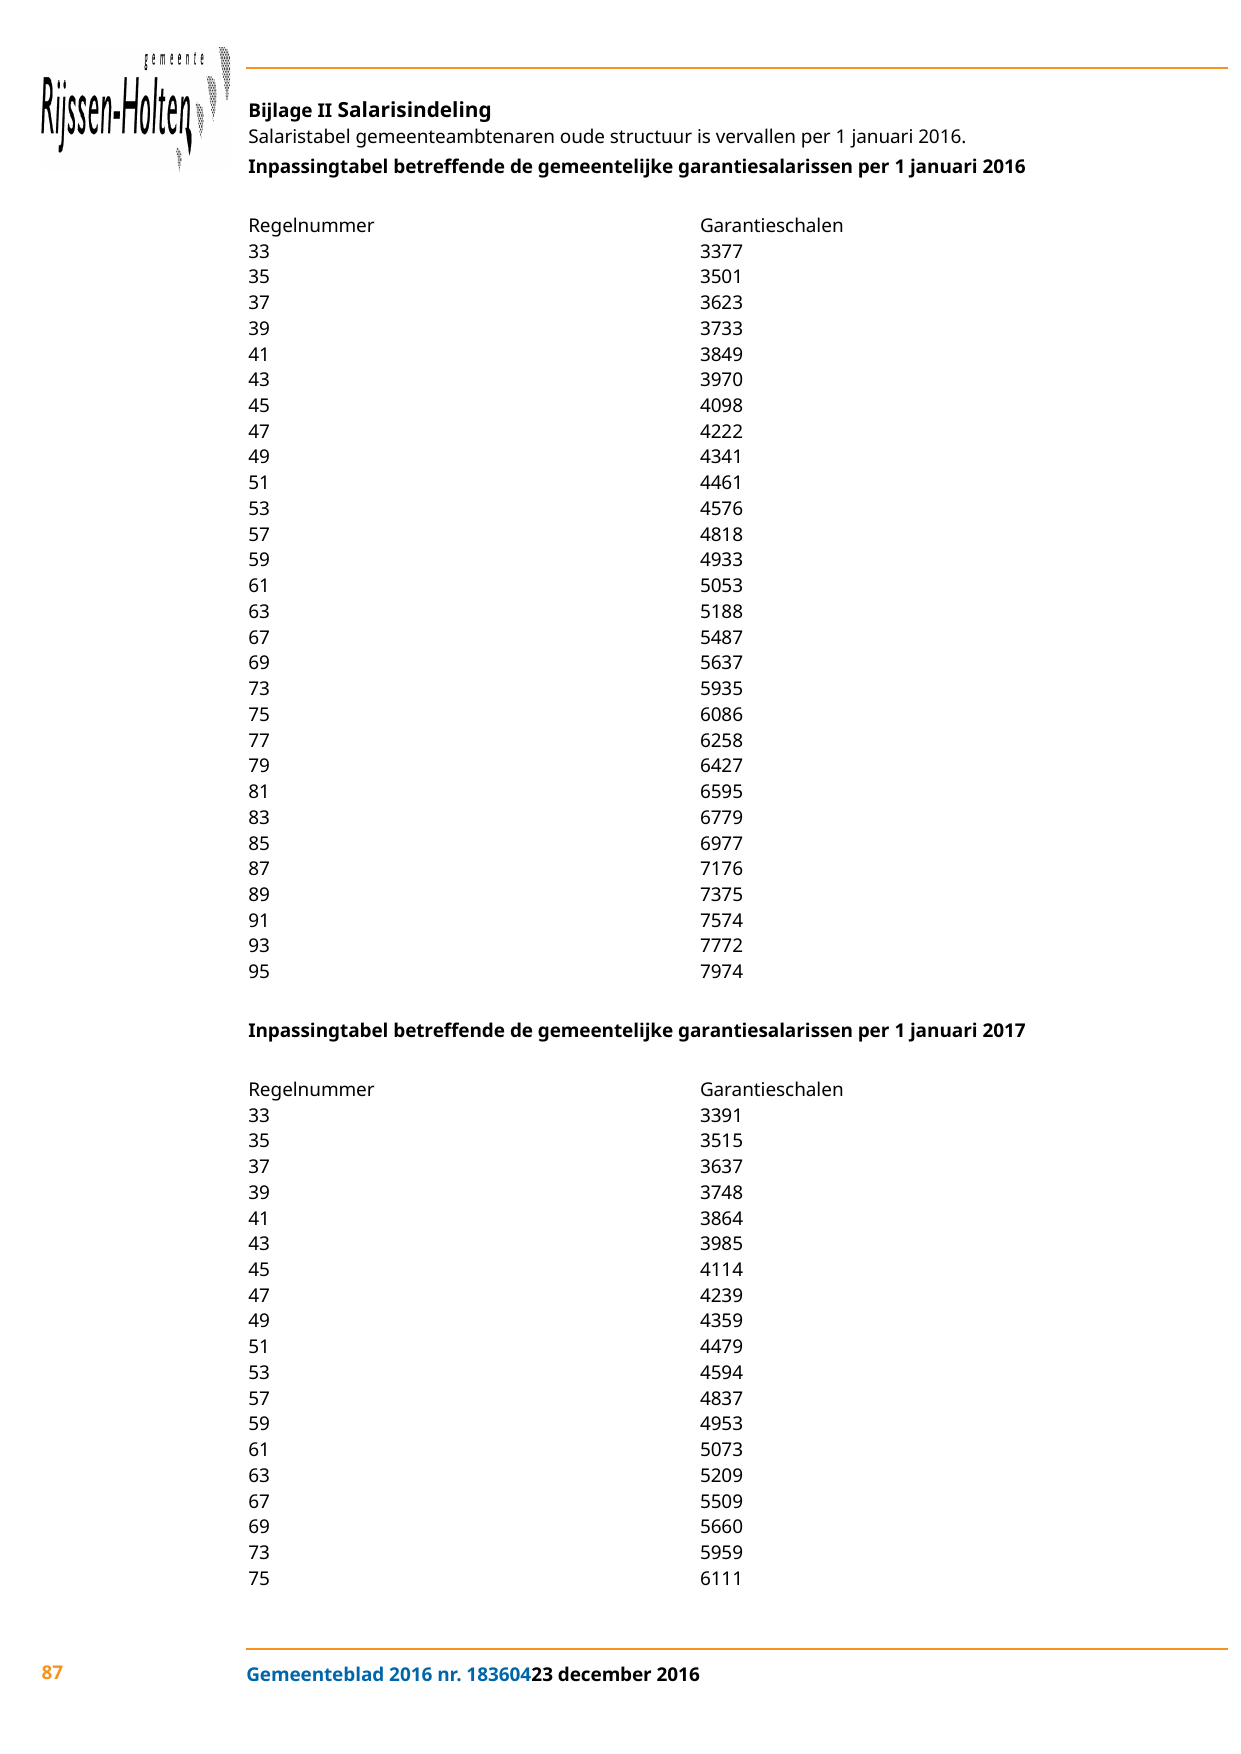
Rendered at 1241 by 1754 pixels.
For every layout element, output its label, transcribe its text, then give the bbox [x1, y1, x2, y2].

table_cell 4818 [700, 521, 1152, 547]
table_cell 81 [248, 778, 700, 804]
table_header Garantieschalen [700, 1076, 1152, 1102]
table_cell 3377 [700, 238, 1152, 264]
table_cell 3970 [700, 367, 1152, 392]
table_cell 33 [248, 238, 700, 264]
table_cell 7375 [700, 881, 1152, 907]
table_cell 5637 [700, 650, 1152, 675]
table_cell 6111 [700, 1565, 1152, 1591]
table_cell 39 [248, 1179, 700, 1205]
table_cell 6977 [700, 830, 1152, 855]
table_cell 75 [248, 1565, 700, 1591]
table_cell 93 [248, 933, 700, 958]
table_cell 39 [248, 315, 700, 341]
text Inpassingtabel betreffende de gemeentelijke garantiesalarissen per 1 januari 2016 [248, 153, 1152, 179]
table_cell 69 [248, 1514, 700, 1539]
table_cell 51 [248, 1334, 700, 1359]
table_cell 45 [248, 1256, 700, 1282]
table_cell 7974 [700, 958, 1152, 984]
table_cell 37 [248, 289, 700, 315]
table_cell 37 [248, 1153, 700, 1179]
table_cell 6779 [700, 804, 1152, 830]
table_cell 3391 [700, 1102, 1152, 1128]
table_cell 59 [248, 547, 700, 572]
text Bijlage II Salarisindeling [248, 95, 1152, 123]
table_cell 67 [248, 624, 700, 649]
table_cell 61 [248, 1436, 700, 1462]
table_cell 59 [248, 1411, 700, 1436]
table_cell 95 [248, 958, 700, 984]
table_cell 6086 [700, 701, 1152, 727]
text Salaristabel gemeenteambtenaren oude structuur is vervallen per 1 januari 2016. [248, 123, 1152, 149]
table_cell 3864 [700, 1205, 1152, 1231]
table_cell 87 [248, 855, 700, 881]
table_cell 4594 [700, 1359, 1152, 1385]
table_cell 35 [248, 264, 700, 289]
table_cell 35 [248, 1128, 700, 1153]
table_cell 49 [248, 1308, 700, 1333]
table_cell 3985 [700, 1231, 1152, 1256]
table_cell 61 [248, 573, 700, 598]
table_cell 57 [248, 1385, 700, 1411]
table_cell 3501 [700, 264, 1152, 289]
table_cell 43 [248, 1231, 700, 1256]
table_cell 69 [248, 650, 700, 675]
table_cell 57 [248, 521, 700, 547]
table_cell 4479 [700, 1334, 1152, 1359]
table_cell 53 [248, 495, 700, 521]
table_cell 85 [248, 830, 700, 855]
table_cell 4837 [700, 1385, 1152, 1411]
table_cell 5487 [700, 624, 1152, 649]
table_cell 3515 [700, 1128, 1152, 1153]
table_cell 4098 [700, 392, 1152, 418]
table_header Garantieschalen [700, 212, 1152, 238]
table_cell 6258 [700, 727, 1152, 752]
table_cell 7176 [700, 855, 1152, 881]
table_cell 5188 [700, 598, 1152, 624]
table_cell 4933 [700, 547, 1152, 572]
table_cell 79 [248, 753, 700, 778]
table_cell 73 [248, 675, 700, 701]
table_cell 63 [248, 1462, 700, 1488]
table_cell 4239 [700, 1282, 1152, 1308]
table_cell 73 [248, 1539, 700, 1565]
table_cell 47 [248, 418, 700, 444]
table_cell 5053 [700, 573, 1152, 598]
table_cell 75 [248, 701, 700, 727]
table_cell 83 [248, 804, 700, 830]
picture [41, 47, 231, 172]
table_cell 45 [248, 392, 700, 418]
table_cell 4114 [700, 1256, 1152, 1282]
table_cell 4461 [700, 470, 1152, 495]
table_cell 4341 [700, 444, 1152, 469]
table_cell 6595 [700, 778, 1152, 804]
table_cell 77 [248, 727, 700, 752]
table_cell 67 [248, 1488, 700, 1513]
table_header Regelnummer [248, 1076, 700, 1102]
table_cell 3748 [700, 1179, 1152, 1205]
table_cell 3623 [700, 289, 1152, 315]
table_cell 5509 [700, 1488, 1152, 1513]
table_cell 4222 [700, 418, 1152, 444]
table_cell 49 [248, 444, 700, 469]
table_cell 47 [248, 1282, 700, 1308]
table_header Regelnummer [248, 212, 700, 238]
table_cell 5660 [700, 1514, 1152, 1539]
table_cell 4576 [700, 495, 1152, 521]
table_cell 7574 [700, 907, 1152, 933]
table_cell 5935 [700, 675, 1152, 701]
table_cell 7772 [700, 933, 1152, 958]
table_cell 41 [248, 341, 700, 367]
table_cell 51 [248, 470, 700, 495]
table_cell 3637 [700, 1153, 1152, 1179]
table_cell 91 [248, 907, 700, 933]
table_cell 3733 [700, 315, 1152, 341]
table_cell 89 [248, 881, 700, 907]
table_cell 33 [248, 1102, 700, 1128]
table_cell 4359 [700, 1308, 1152, 1333]
table_cell 43 [248, 367, 700, 392]
text Inpassingtabel betreffende de gemeentelijke garantiesalarissen per 1 januari 2017 [248, 1017, 1152, 1043]
table_cell 3849 [700, 341, 1152, 367]
table_cell 6427 [700, 753, 1152, 778]
table_cell 5073 [700, 1436, 1152, 1462]
table_cell 53 [248, 1359, 700, 1385]
table_cell 63 [248, 598, 700, 624]
table_cell 4953 [700, 1411, 1152, 1436]
table_cell 41 [248, 1205, 700, 1231]
table_cell 5959 [700, 1539, 1152, 1565]
table_cell 5209 [700, 1462, 1152, 1488]
